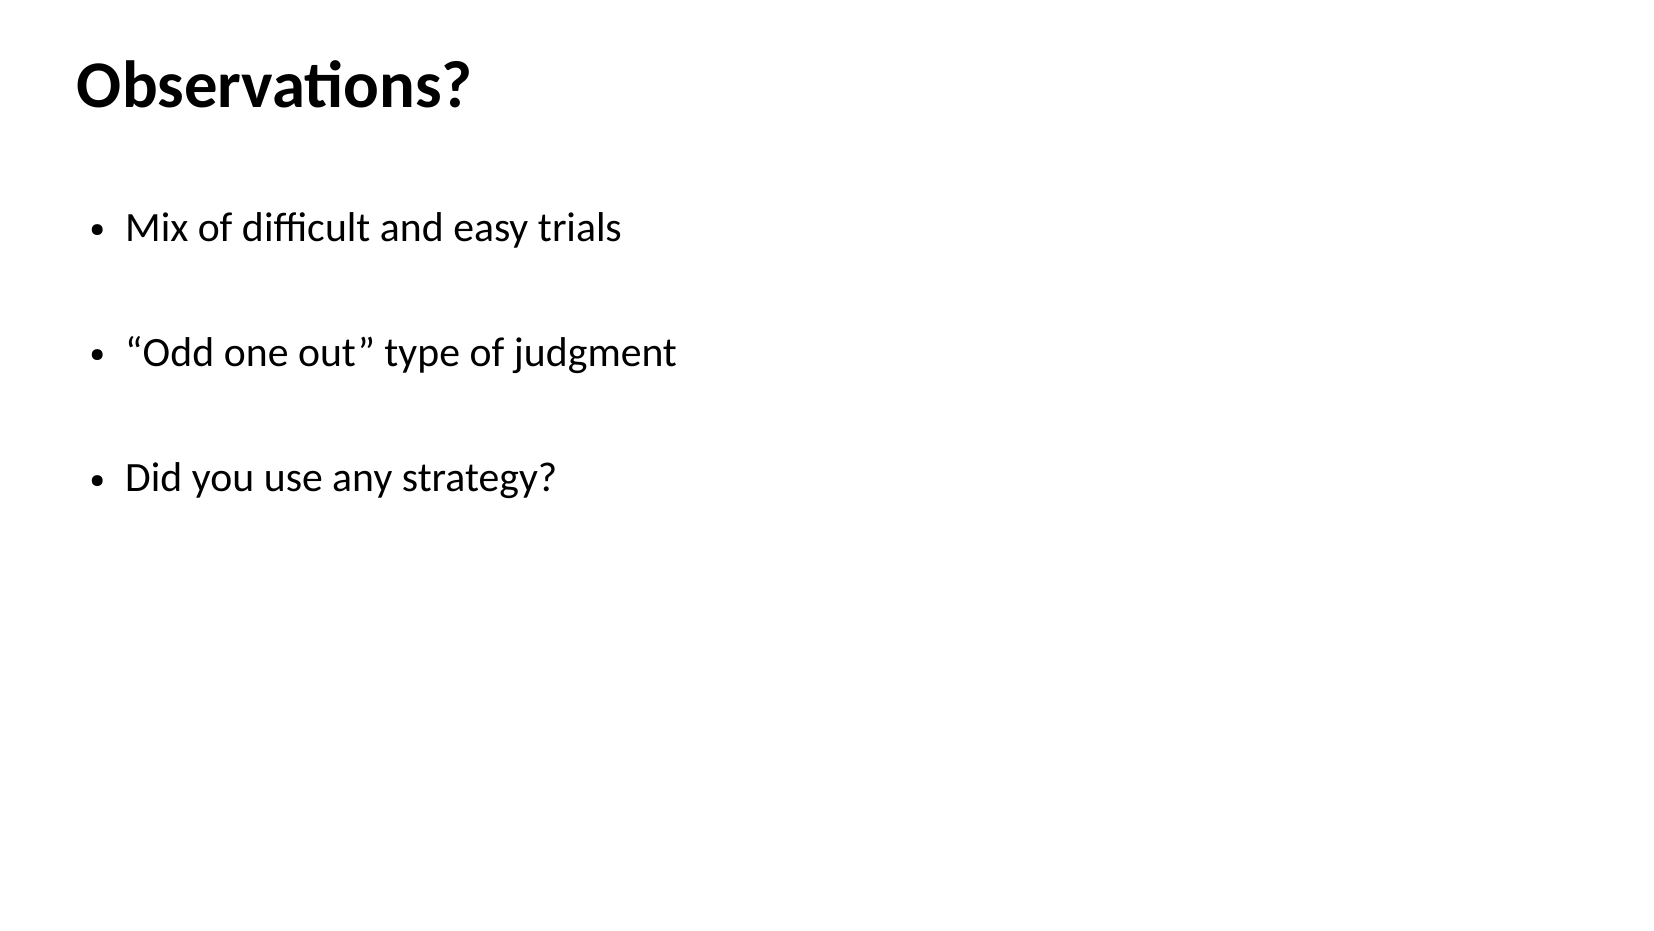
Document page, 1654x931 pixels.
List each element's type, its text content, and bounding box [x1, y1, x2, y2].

title Observations? [76, 13, 1565, 169]
text_box Mix of difficult and easy trials “Odd one out” type of judgment Did you use any strategy? [75, 202, 1088, 638]
